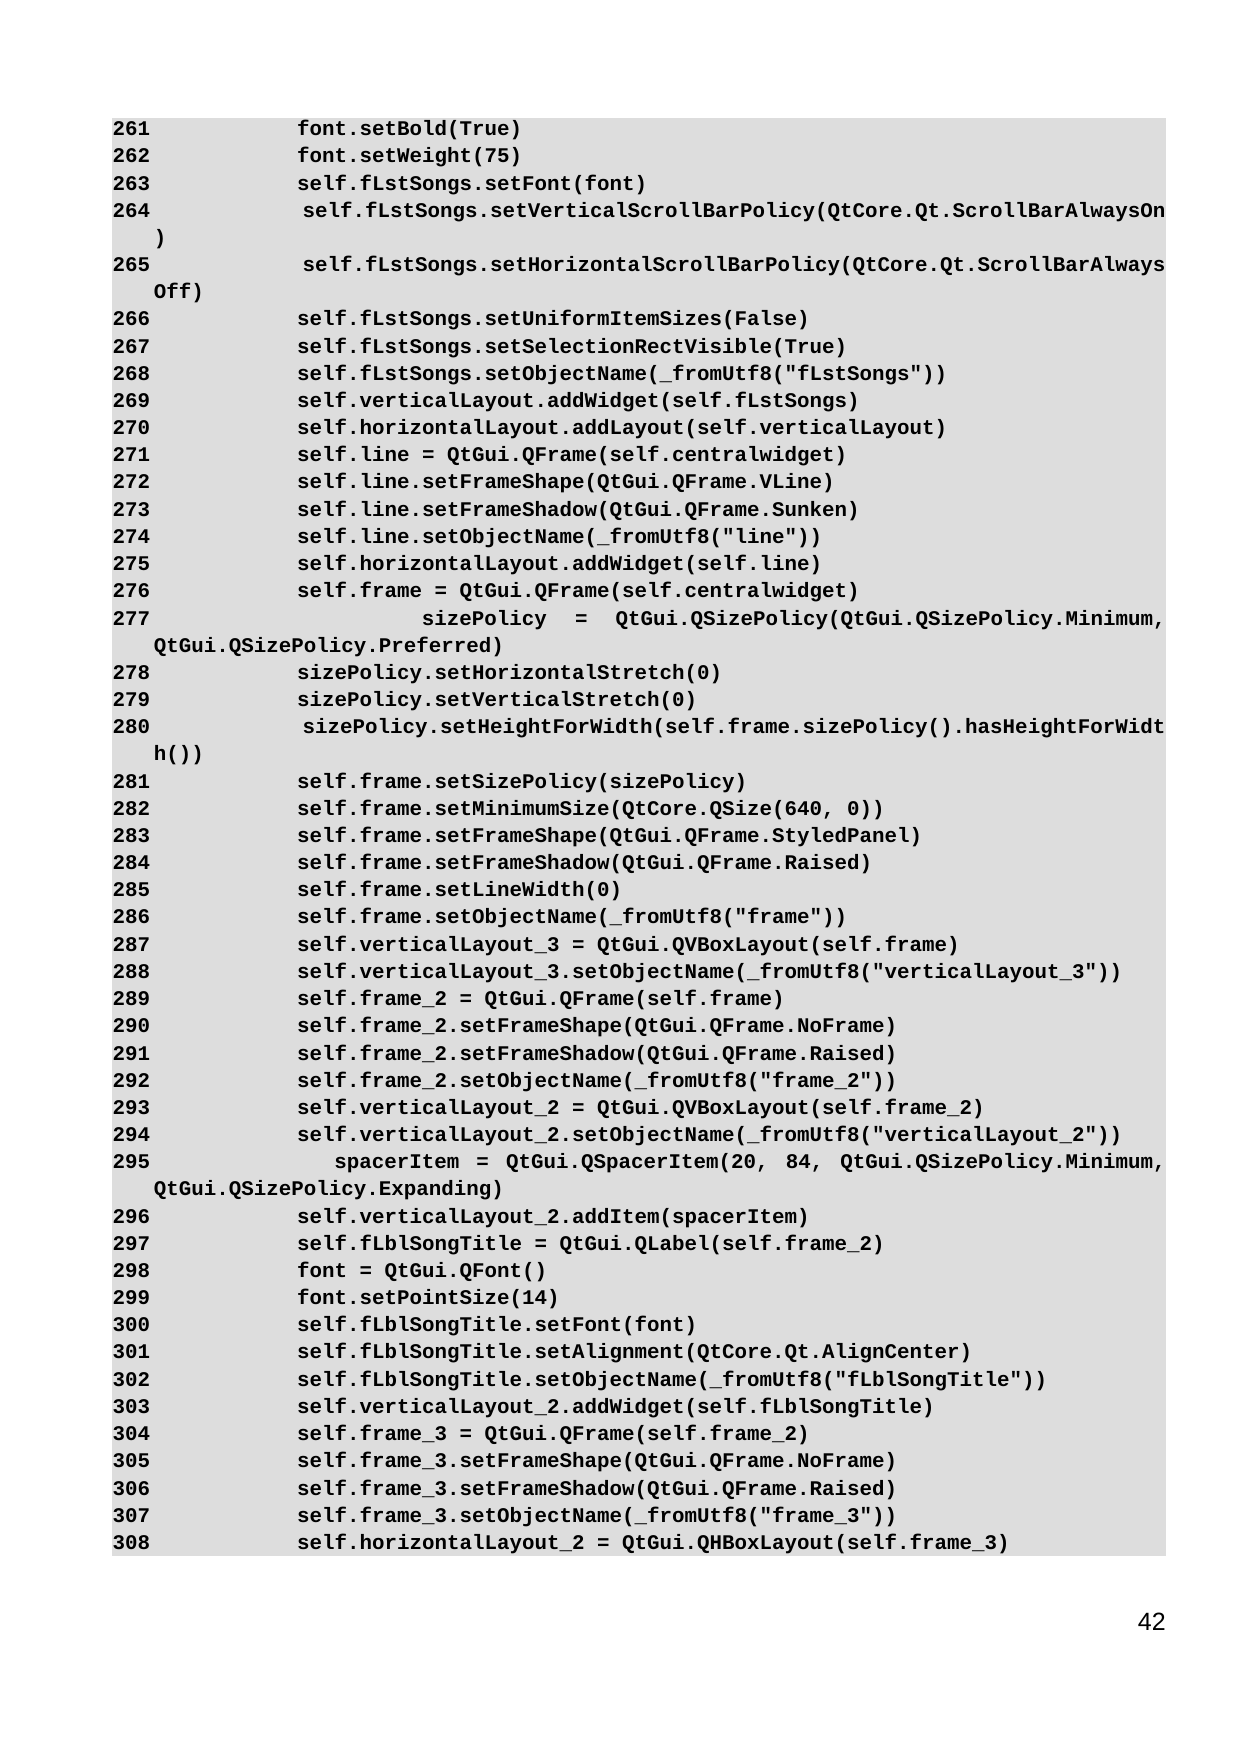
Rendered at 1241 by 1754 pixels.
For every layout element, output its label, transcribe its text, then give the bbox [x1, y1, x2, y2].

list self.line.setFrameShadow(QtGui.QFrame.Sunken) [112, 499, 1166, 522]
list sizePolicy.setHeightForWidth(self.frame.sizePolicy().hasHeightForWidth()) [112, 716, 1166, 767]
list sizePolicy.setHorizontalStretch(0) [112, 662, 1166, 686]
list self.line.setFrameShape(QtGui.QFrame.VLine) [112, 472, 1166, 495]
list self.fLstSongs.setFont(font) [112, 172, 1166, 196]
list self.frame.setObjectName(_fromUtf8("frame")) [112, 907, 1166, 930]
list self.frame_2.setFrameShape(QtGui.QFrame.NoFrame) [112, 1015, 1166, 1039]
list self.frame_3.setFrameShadow(QtGui.QFrame.Raised) [112, 1477, 1166, 1501]
list self.fLstSongs.setObjectName(_fromUtf8("fLstSongs")) [112, 363, 1166, 386]
list self.fLblSongTitle.setAlignment(QtCore.Qt.AlignCenter) [112, 1342, 1166, 1365]
list self.line.setObjectName(_fromUtf8("line")) [112, 526, 1166, 549]
list self.frame = QtGui.QFrame(self.centralwidget) [112, 580, 1166, 604]
list self.horizontalLayout_2 = QtGui.QHBoxLayout(self.frame_3) [112, 1532, 1166, 1556]
list spacerItem = QtGui.QSpacerItem(20, 84, QtGui.QSizePolicy.Minimum, QtGui.QSizePolicy.Expanding) [112, 1151, 1166, 1202]
list self.frame_2.setObjectName(_fromUtf8("frame_2")) [112, 1070, 1166, 1093]
list font.setBold(True) [112, 118, 1166, 142]
list self.verticalLayout_2.setObjectName(_fromUtf8("verticalLayout_2")) [112, 1124, 1166, 1148]
list self.frame_2.setFrameShadow(QtGui.QFrame.Raised) [112, 1042, 1166, 1066]
list self.fLstSongs.setVerticalScrollBarPolicy(QtCore.Qt.ScrollBarAlwaysOn) [112, 200, 1166, 251]
list self.verticalLayout_2.addItem(spacerItem) [112, 1206, 1166, 1229]
list sizePolicy.setVerticalStretch(0) [112, 689, 1166, 713]
list self.horizontalLayout.addWidget(self.line) [112, 553, 1166, 577]
list self.verticalLayout_2 = QtGui.QVBoxLayout(self.frame_2) [112, 1097, 1166, 1121]
list self.verticalLayout_3 = QtGui.QVBoxLayout(self.frame) [112, 934, 1166, 957]
list self.fLstSongs.setSelectionRectVisible(True) [112, 336, 1166, 359]
list self.frame.setSizePolicy(sizePolicy) [112, 771, 1166, 794]
list self.frame.setLineWidth(0) [112, 879, 1166, 903]
list self.line = QtGui.QFrame(self.centralwidget) [112, 444, 1166, 468]
list sizePolicy = QtGui.QSizePolicy(QtGui.QSizePolicy.Minimum, QtGui.QSizePolicy.Preferred) [112, 607, 1166, 658]
list self.frame.setMinimumSize(QtCore.QSize(640, 0)) [112, 798, 1166, 821]
list self.verticalLayout.addWidget(self.fLstSongs) [112, 390, 1166, 414]
list self.frame_3.setFrameShape(QtGui.QFrame.NoFrame) [112, 1450, 1166, 1474]
list font = QtGui.QFont() [112, 1260, 1166, 1284]
list self.frame_3 = QtGui.QFrame(self.frame_2) [112, 1423, 1166, 1447]
list self.fLstSongs.setHorizontalScrollBarPolicy(QtCore.Qt.ScrollBarAlwaysOff) [112, 254, 1166, 305]
list self.frame.setFrameShape(QtGui.QFrame.StyledPanel) [112, 825, 1166, 849]
list self.fLblSongTitle.setFont(font) [112, 1314, 1166, 1338]
list self.horizontalLayout.addLayout(self.verticalLayout) [112, 417, 1166, 441]
list self.verticalLayout_3.setObjectName(_fromUtf8("verticalLayout_3")) [112, 961, 1166, 984]
list self.verticalLayout_2.addWidget(self.fLblSongTitle) [112, 1396, 1166, 1419]
list self.frame_2 = QtGui.QFrame(self.frame) [112, 988, 1166, 1012]
list self.frame.setFrameShadow(QtGui.QFrame.Raised) [112, 852, 1166, 876]
list font.setPointSize(14) [112, 1287, 1166, 1311]
list self.fLblSongTitle.setObjectName(_fromUtf8("fLblSongTitle")) [112, 1369, 1166, 1392]
list self.fLstSongs.setUniformItemSizes(False) [112, 308, 1166, 332]
list font.setWeight(75) [112, 145, 1166, 169]
list self.frame_3.setObjectName(_fromUtf8("frame_3")) [112, 1505, 1166, 1528]
list self.fLblSongTitle = QtGui.QLabel(self.frame_2) [112, 1233, 1166, 1256]
